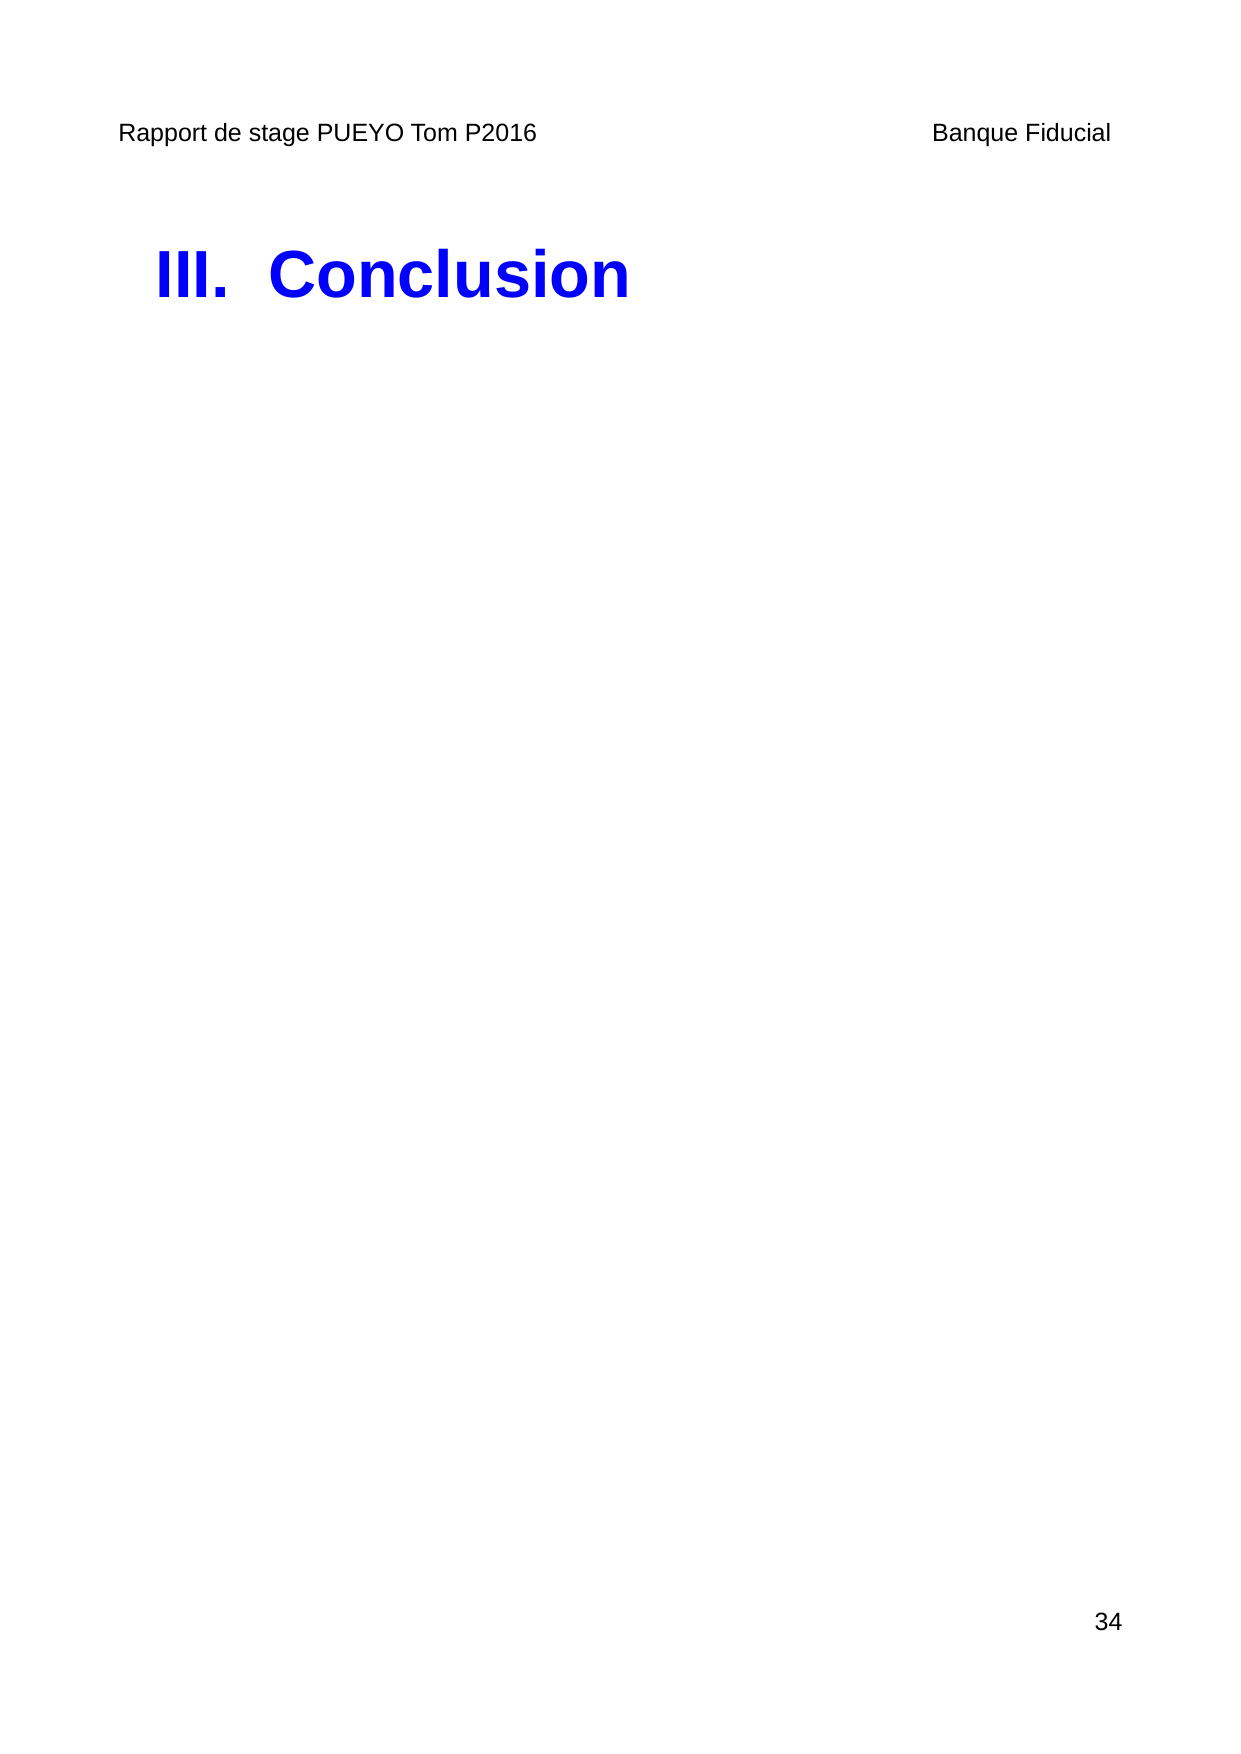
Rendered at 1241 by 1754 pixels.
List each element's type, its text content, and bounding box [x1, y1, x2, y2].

subtitle Conclusion [156, 235, 1122, 312]
